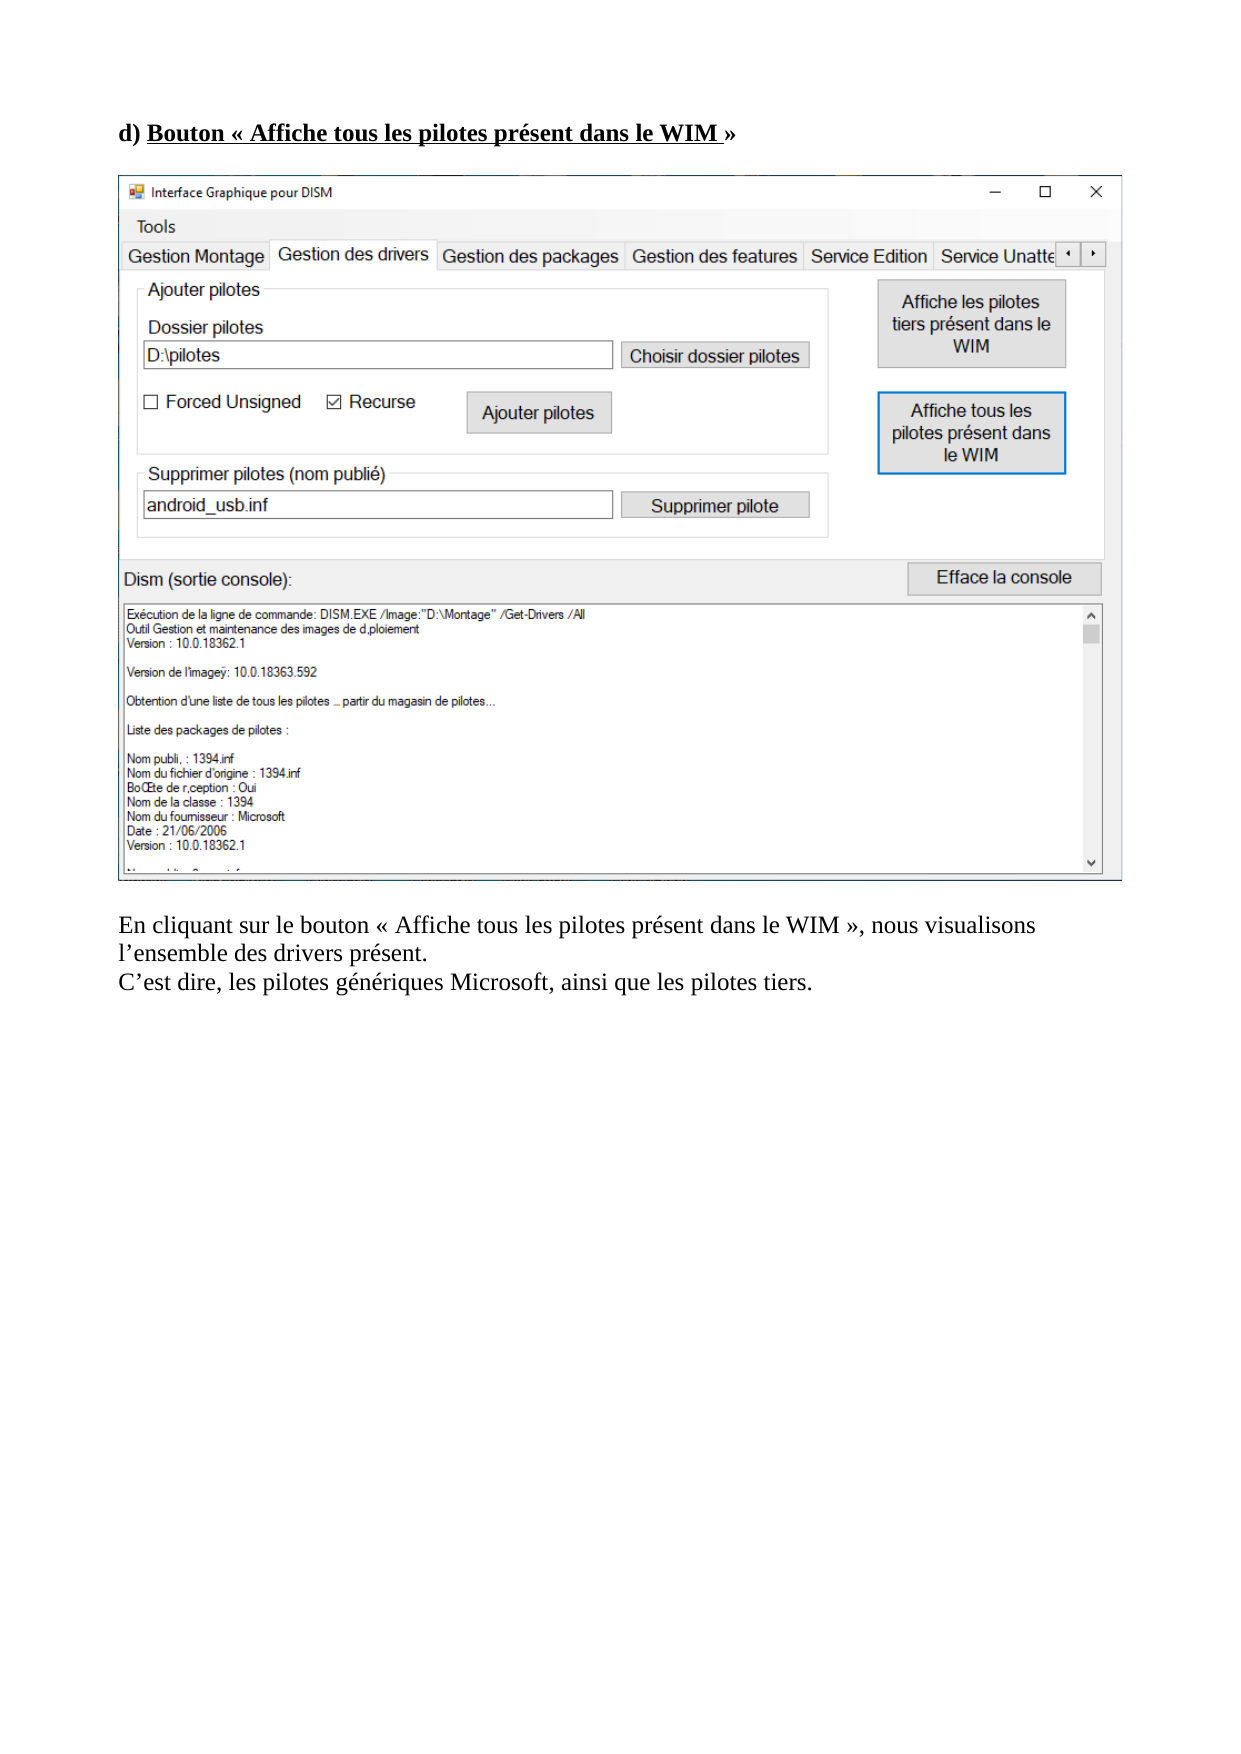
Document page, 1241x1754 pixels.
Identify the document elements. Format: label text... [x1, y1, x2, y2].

text d) Bouton « Affiche tous les pilotes présent dans le WIM » [118, 118, 1122, 147]
text C’est dire, les pilotes génériques Microsoft, ainsi que les pilotes tiers. [118, 967, 1122, 996]
text En cliquant sur le bouton « Affiche tous les pilotes présent dans le WIM », nous visualisons l’ensemble des drivers présent. [118, 910, 1122, 967]
picture [118, 175, 1123, 881]
